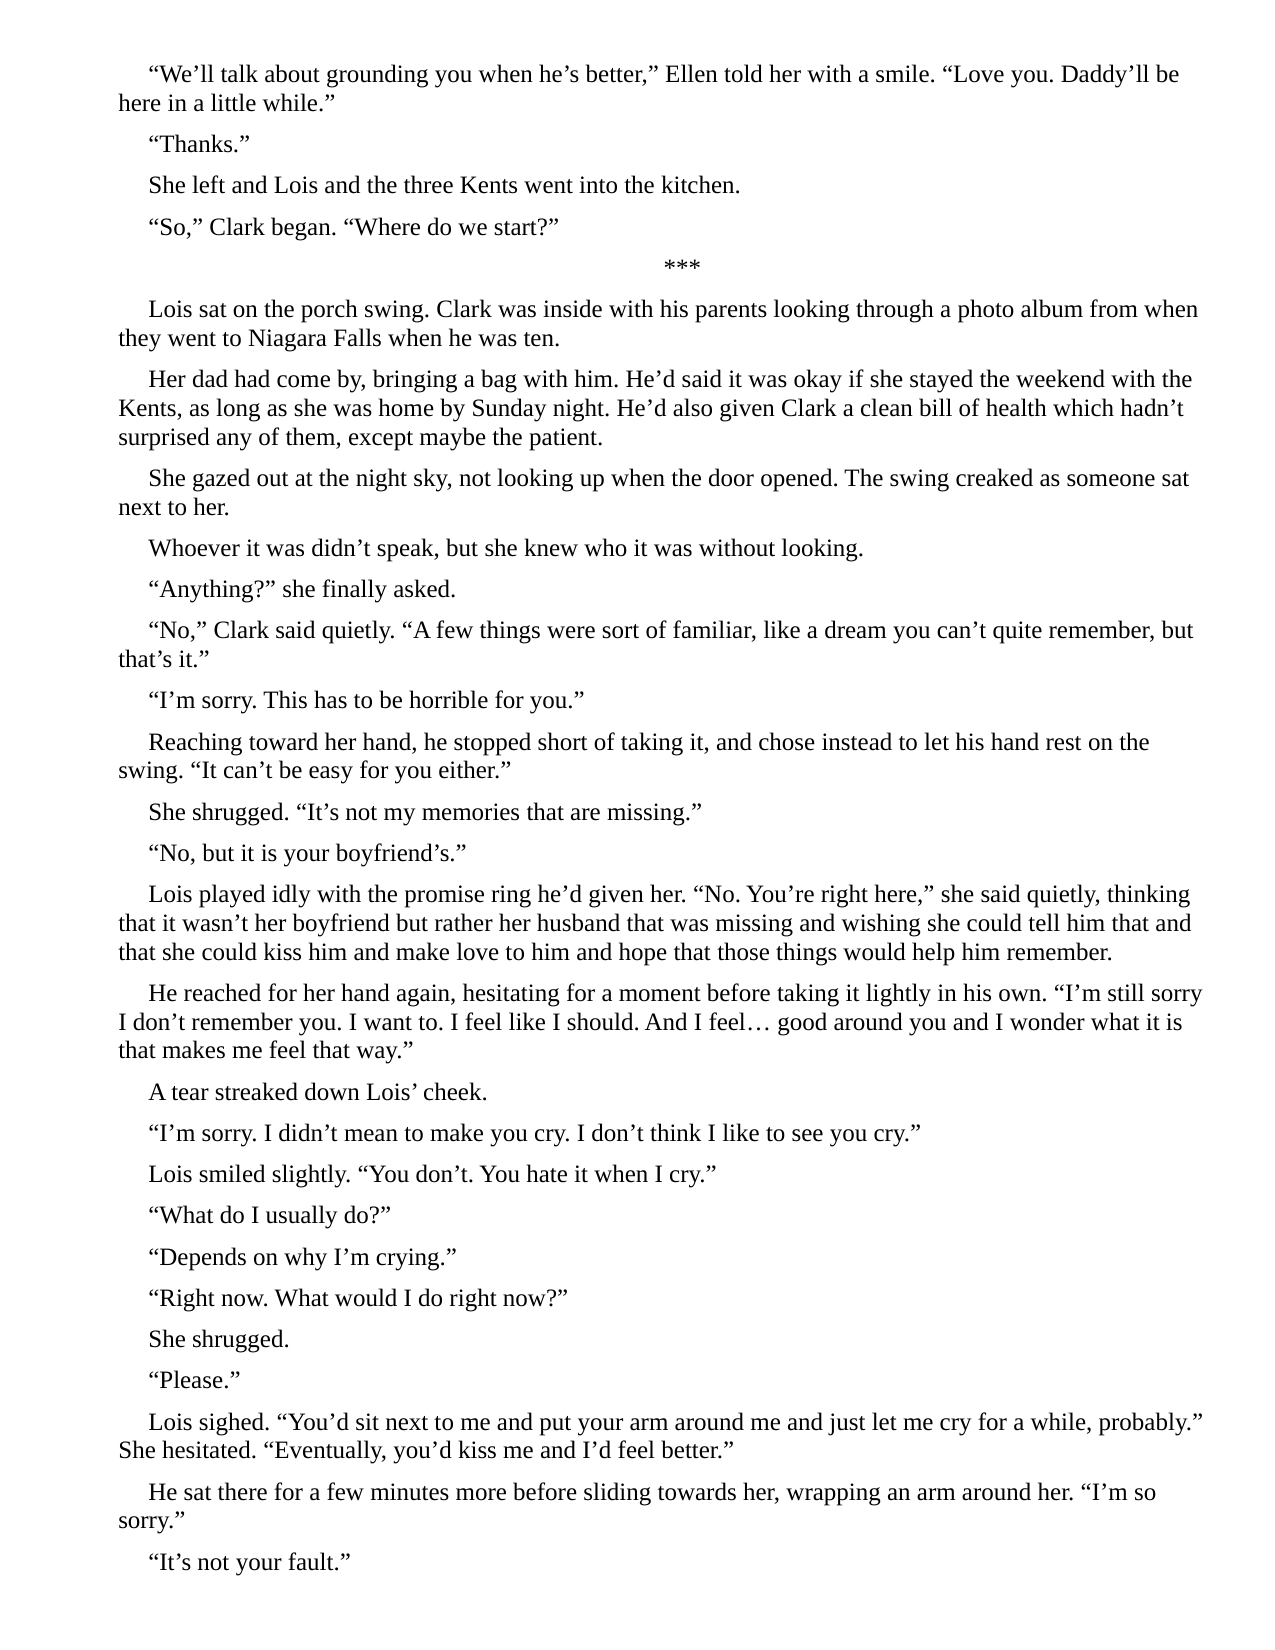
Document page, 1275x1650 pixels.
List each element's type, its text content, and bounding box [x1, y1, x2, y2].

text Lois sighed. “You’d sit next to me and put your arm around me and just let me cry for a while, probably.” She hesitated. “Eventually, you’d kiss me and I’d feel better.” [118, 1407, 1216, 1464]
text She left and Lois and the three Kents went into the kitchen. [118, 170, 1216, 199]
text Reaching toward her hand, he stopped short of taking it, and chose instead to let his hand rest on the swing. “It can’t be easy for you either.” [118, 727, 1216, 784]
text Lois smiled slightly. “You don’t. You hate it when I cry.” [118, 1159, 1216, 1188]
text “No, but it is your boyfriend’s.” [118, 838, 1216, 867]
text A tear streaked down Lois’ cheek. [118, 1077, 1216, 1105]
text “Anything?” she finally asked. [118, 574, 1216, 603]
text He sat there for a few minutes more before sliding towards her, wrapping an arm around her. “I’m so sorry.” [118, 1477, 1216, 1534]
text “We’ll talk about grounding you when he’s better,” Ellen told her with a smile. “Love you. Daddy’ll be here in a little while.” [118, 59, 1216, 117]
text “What do I usually do?” [118, 1200, 1216, 1229]
text “Depends on why I’m crying.” [118, 1242, 1216, 1270]
text “Thanks.” [118, 129, 1216, 158]
text “I’m sorry. I didn’t mean to make you cry. I don’t think I like to see you cry.” [118, 1118, 1216, 1147]
text “I’m sorry. This has to be horrible for you.” [118, 685, 1216, 714]
text Lois sat on the porch swing. Clark was inside with his parents looking through a photo album from when they went to Niagara Falls when he was ten. [118, 294, 1216, 352]
text Whoever it was didn’t speak, but she knew who it was without looking. [118, 533, 1216, 562]
text “So,” Clark began. “Where do we start?” [118, 212, 1216, 240]
text Her dad had come by, bringing a bag with him. He’d said it was okay if she stayed the weekend with the Kents, as long as she was home by Sunday night. He’d also given Clark a clean bill of health which hadn’t surprised any of them, except maybe the patient. [118, 364, 1216, 450]
text *** [118, 253, 1216, 282]
text He reached for her hand again, hesitating for a moment before taking it lightly in his own. “I’m still sorry I don’t remember you. I want to. I feel like I should. And I feel… good around you and I wonder what it is that makes me feel that way.” [118, 978, 1216, 1064]
text “Right now. What would I do right now?” [118, 1283, 1216, 1312]
text “It’s not your fault.” [118, 1547, 1216, 1575]
text She shrugged. “It’s not my memories that are missing.” [118, 797, 1216, 825]
text Lois played idly with the promise ring he’d given her. “No. You’re right here,” she said quietly, thinking that it wasn’t her boyfriend but rather her husband that was missing and wishing she could tell him that and that she could kiss him and make love to him and hope that those things would help him remember. [118, 879, 1216, 965]
text She shrugged. [118, 1324, 1216, 1353]
text “No,” Clark said quietly. “A few things were sort of familiar, like a dream you can’t quite remember, but that’s it.” [118, 615, 1216, 673]
text She gazed out at the night sky, not looking up when the door opened. The swing creaked as someone sat next to her. [118, 463, 1216, 520]
text “Please.” [118, 1365, 1216, 1394]
